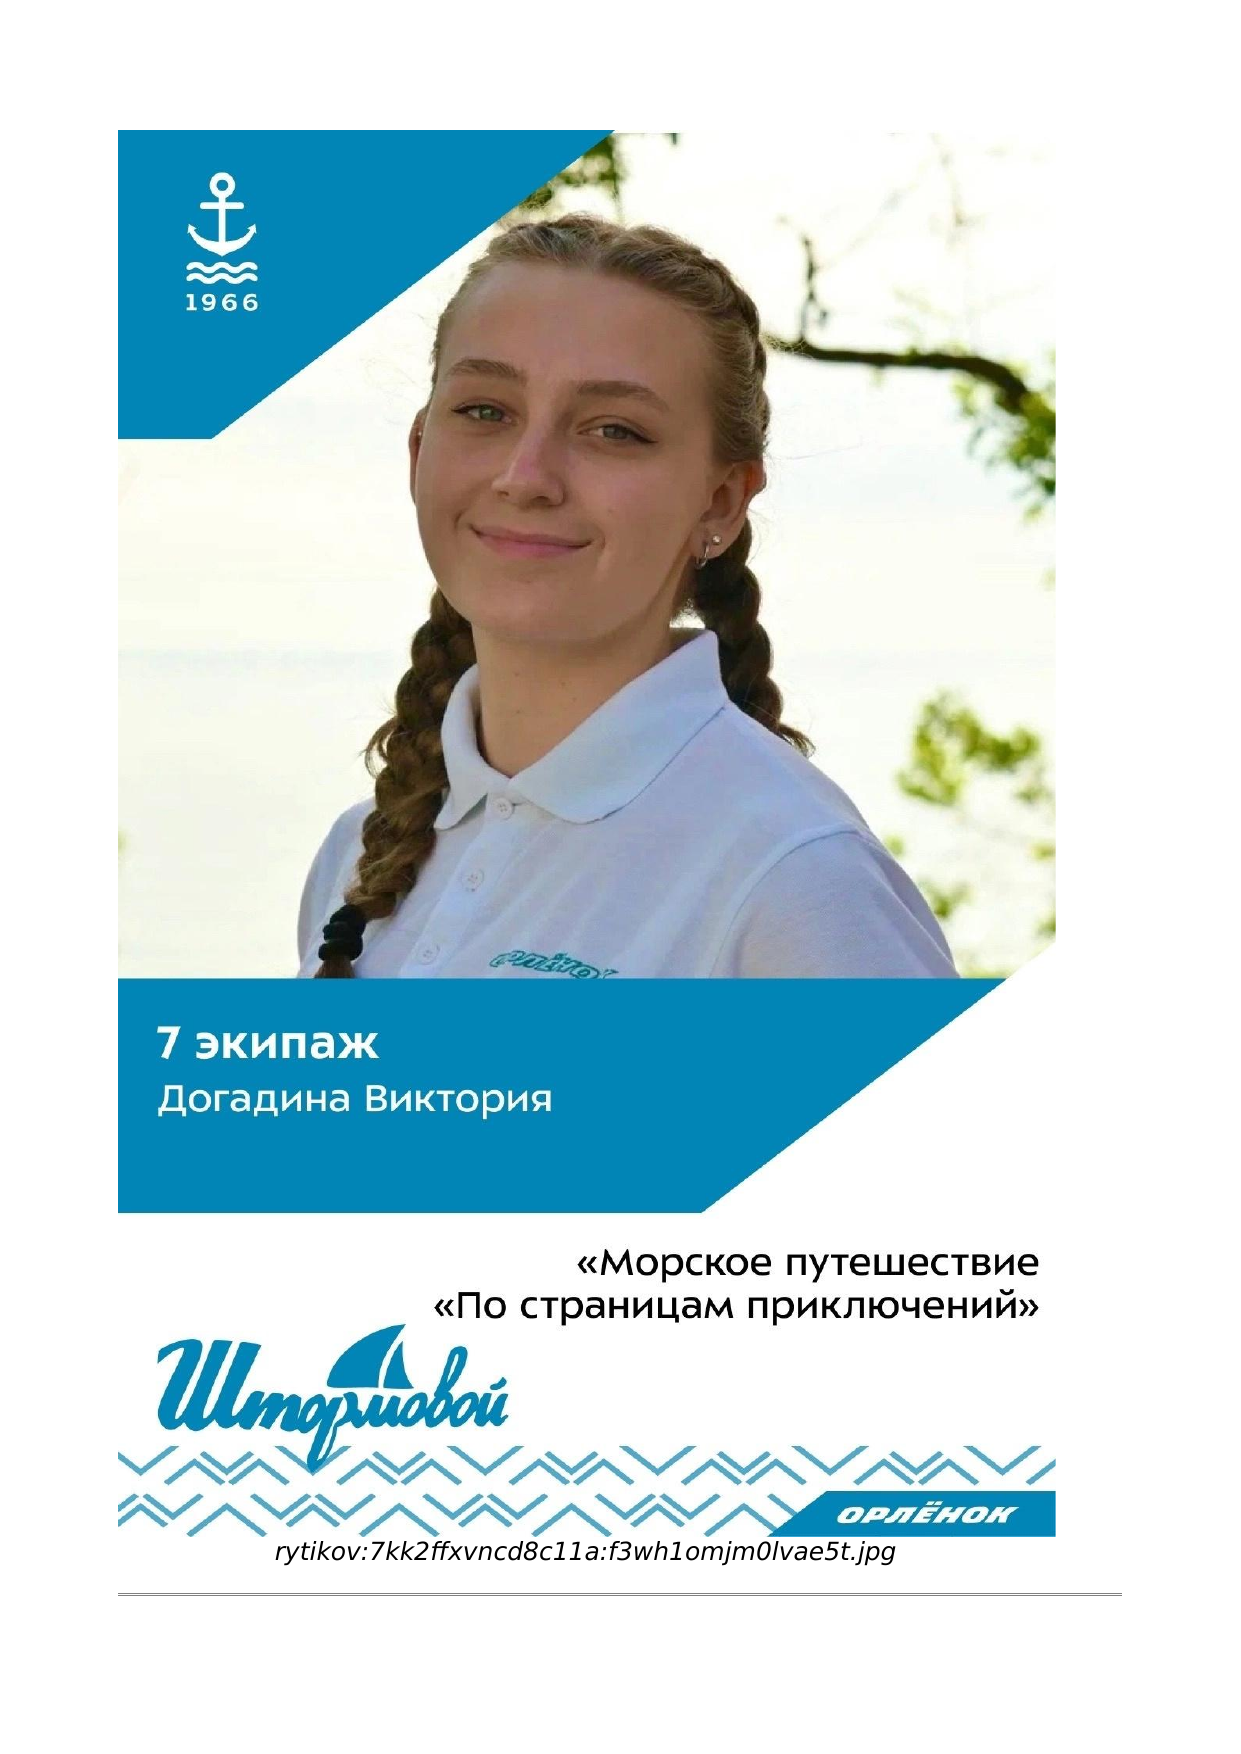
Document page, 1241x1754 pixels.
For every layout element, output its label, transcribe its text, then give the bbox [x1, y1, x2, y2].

picture [414, 1089, 551, 1120]
picture [241, 293, 258, 312]
picture [187, 171, 258, 256]
picture [221, 293, 238, 312]
picture [201, 293, 217, 312]
picture [157, 1025, 180, 1059]
picture [195, 1032, 248, 1060]
picture [186, 293, 196, 312]
picture [280, 1089, 350, 1113]
text rytikov:7kk2ffxvncd8c11a:f3wh1omjm0lvae5t.jpg [118, 1537, 1056, 1566]
picture [188, 1089, 279, 1117]
picture [836, 1500, 1018, 1525]
picture [251, 1032, 379, 1060]
picture [366, 1083, 412, 1113]
picture [186, 260, 259, 286]
picture [118, 130, 1056, 1537]
picture [158, 1084, 188, 1117]
